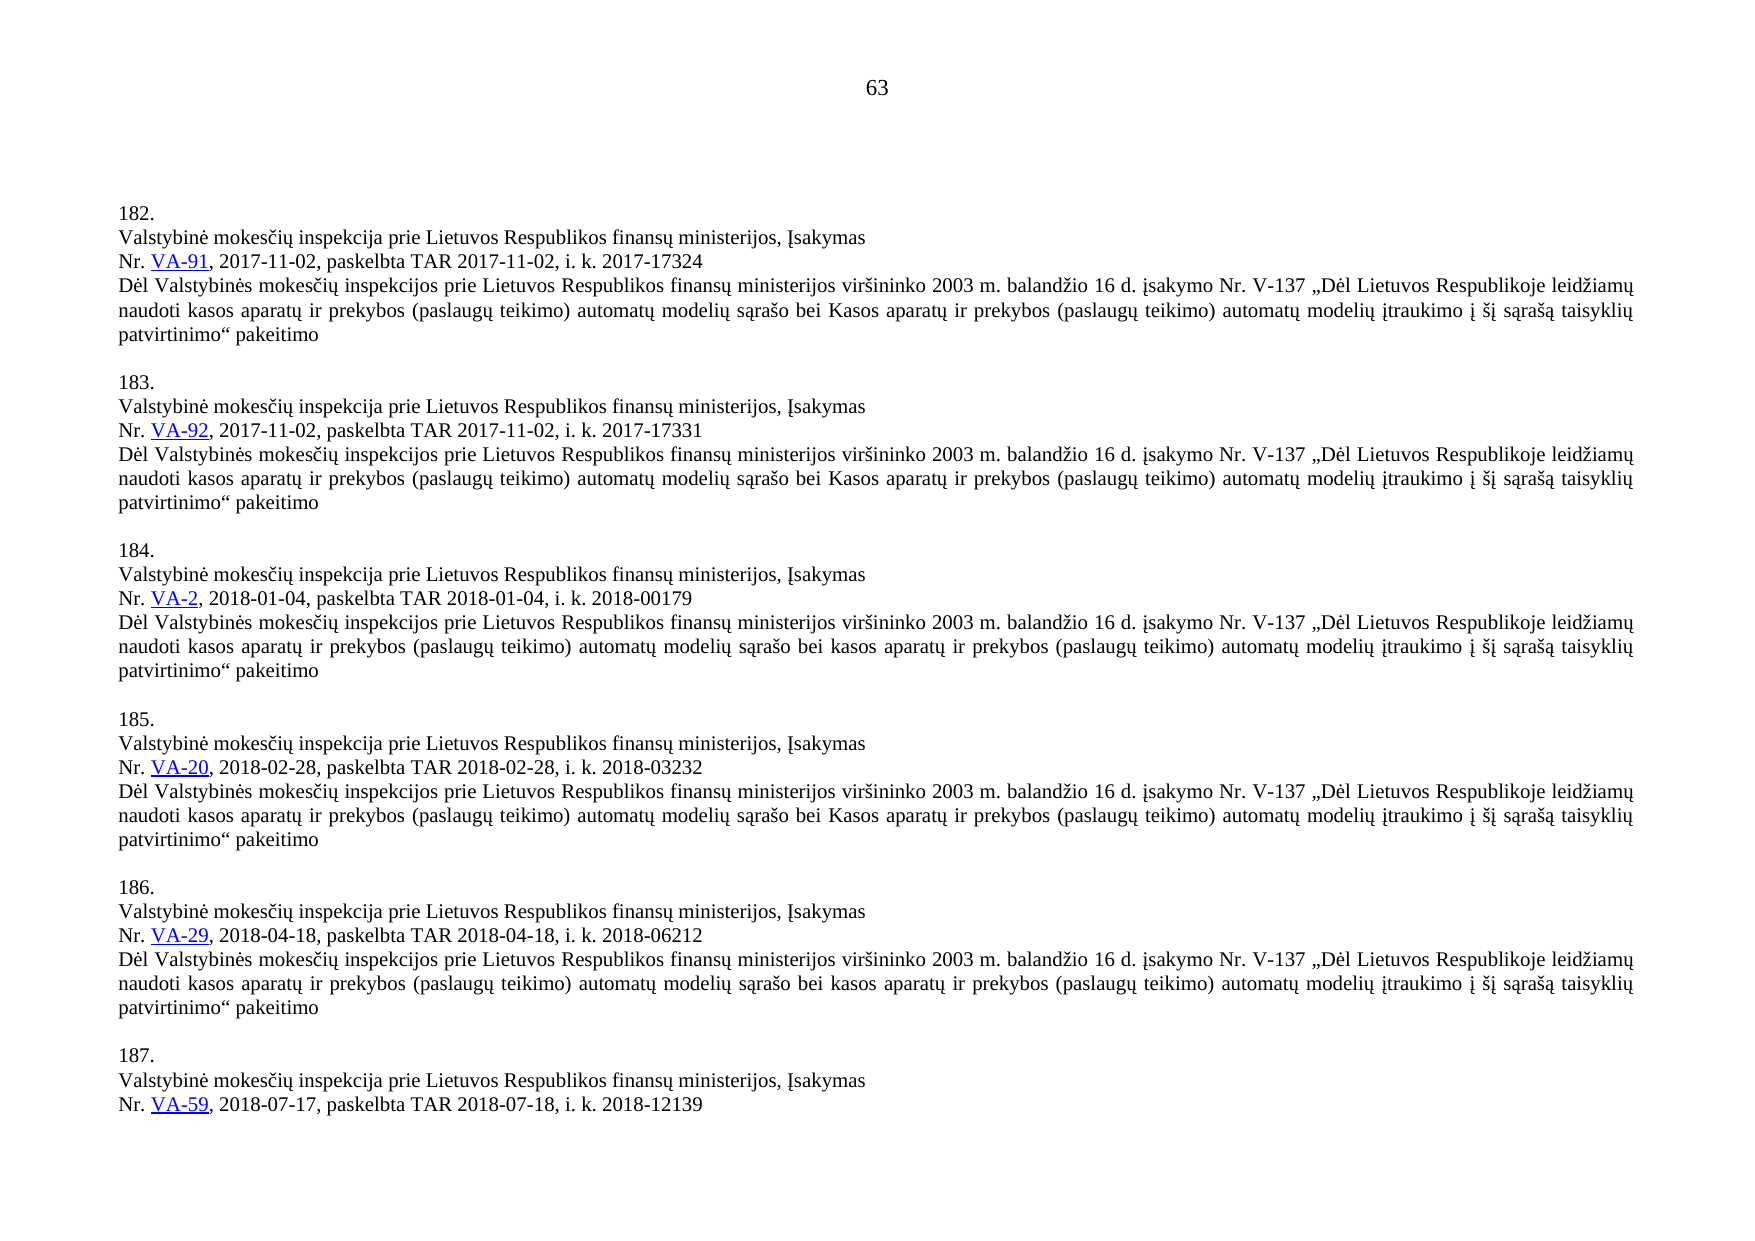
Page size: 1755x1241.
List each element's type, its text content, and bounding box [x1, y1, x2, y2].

text Nr. VA-59, 2018-07-17, paskelbta TAR 2018-07-18, i. k. 2018-12139 [118, 1092, 1636, 1116]
text 183. [118, 370, 1636, 394]
text Nr. VA-29, 2018-04-18, paskelbta TAR 2018-04-18, i. k. 2018-06212 [118, 923, 1636, 947]
text 185. [118, 707, 1636, 731]
text Valstybinė mokesčių inspekcija prie Lietuvos Respublikos finansų ministerijos, Įsakymas [118, 899, 1636, 923]
text Dėl Valstybinės mokesčių inspekcijos prie Lietuvos Respublikos finansų ministerijos viršininko 2003 m. balandžio 16 d. įsakymo Nr. V-137 „Dėl Lietuvos Respublikoje leidžiamų naudoti kasos aparatų ir prekybos (paslaugų teikimo) automatų modelių sąrašo bei Kasos aparatų ir prekybos (paslaugų teikimo) automatų modelių įtraukimo į šį sąrašą taisyklių patvirtinimo“ pakeitimo [118, 442, 1636, 514]
text 186. [118, 875, 1636, 899]
text Valstybinė mokesčių inspekcija prie Lietuvos Respublikos finansų ministerijos, Įsakymas [118, 731, 1636, 755]
text Dėl Valstybinės mokesčių inspekcijos prie Lietuvos Respublikos finansų ministerijos viršininko 2003 m. balandžio 16 d. įsakymo Nr. V-137 „Dėl Lietuvos Respublikoje leidžiamų naudoti kasos aparatų ir prekybos (paslaugų teikimo) automatų modelių sąrašo bei kasos aparatų ir prekybos (paslaugų teikimo) automatų modelių įtraukimo į šį sąrašą taisyklių patvirtinimo“ pakeitimo [118, 947, 1636, 1019]
text Dėl Valstybinės mokesčių inspekcijos prie Lietuvos Respublikos finansų ministerijos viršininko 2003 m. balandžio 16 d. įsakymo Nr. V-137 „Dėl Lietuvos Respublikoje leidžiamų naudoti kasos aparatų ir prekybos (paslaugų teikimo) automatų modelių sąrašo bei Kasos aparatų ir prekybos (paslaugų teikimo) automatų modelių įtraukimo į šį sąrašą taisyklių patvirtinimo“ pakeitimo [118, 273, 1636, 346]
text Nr. VA-2, 2018-01-04, paskelbta TAR 2018-01-04, i. k. 2018-00179 [118, 586, 1636, 610]
text Valstybinė mokesčių inspekcija prie Lietuvos Respublikos finansų ministerijos, Įsakymas [118, 394, 1636, 418]
text 182. [118, 201, 1636, 225]
text Dėl Valstybinės mokesčių inspekcijos prie Lietuvos Respublikos finansų ministerijos viršininko 2003 m. balandžio 16 d. įsakymo Nr. V-137 „Dėl Lietuvos Respublikoje leidžiamų naudoti kasos aparatų ir prekybos (paslaugų teikimo) automatų modelių sąrašo bei kasos aparatų ir prekybos (paslaugų teikimo) automatų modelių įtraukimo į šį sąrašą taisyklių patvirtinimo“ pakeitimo [118, 610, 1636, 682]
text Valstybinė mokesčių inspekcija prie Lietuvos Respublikos finansų ministerijos, Įsakymas [118, 225, 1636, 249]
text Nr. VA-91, 2017-11-02, paskelbta TAR 2017-11-02, i. k. 2017-17324 [118, 249, 1636, 273]
text Valstybinė mokesčių inspekcija prie Lietuvos Respublikos finansų ministerijos, Įsakymas [118, 562, 1636, 586]
text 184. [118, 538, 1636, 562]
text Nr. VA-20, 2018-02-28, paskelbta TAR 2018-02-28, i. k. 2018-03232 [118, 755, 1636, 779]
text 187. [118, 1043, 1636, 1067]
text Valstybinė mokesčių inspekcija prie Lietuvos Respublikos finansų ministerijos, Įsakymas [118, 1067, 1636, 1092]
text Nr. VA-92, 2017-11-02, paskelbta TAR 2017-11-02, i. k. 2017-17331 [118, 418, 1636, 442]
text Dėl Valstybinės mokesčių inspekcijos prie Lietuvos Respublikos finansų ministerijos viršininko 2003 m. balandžio 16 d. įsakymo Nr. V-137 „Dėl Lietuvos Respublikoje leidžiamų naudoti kasos aparatų ir prekybos (paslaugų teikimo) automatų modelių sąrašo bei Kasos aparatų ir prekybos (paslaugų teikimo) automatų modelių įtraukimo į šį sąrašą taisyklių patvirtinimo“ pakeitimo [118, 779, 1636, 851]
